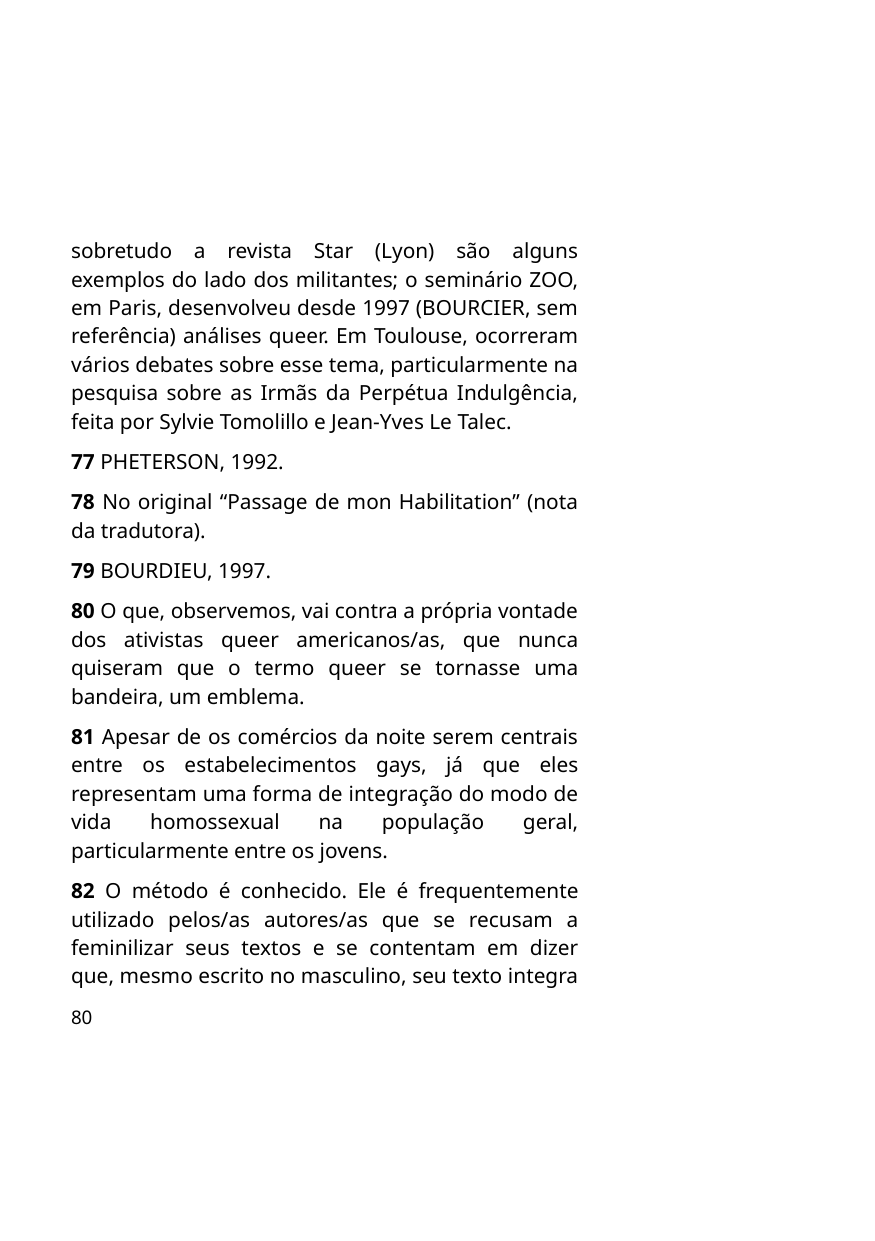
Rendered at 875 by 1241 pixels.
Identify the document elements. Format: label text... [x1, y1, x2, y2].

text 79 BOURDIEU, 1997. [71, 556, 579, 585]
text 77 PHETERSON, 1992. [71, 447, 579, 476]
text 81 Apesar de os comércios da noite serem centrais entre os estabelecimentos gays, já que eles representam uma forma de integração do modo de vida homossexual na população geral, particularmente entre os jovens. [71, 722, 579, 864]
text sobretudo a revista Star (Lyon) são alguns exemplos do lado dos militantes; o seminário ZOO, em Paris, desenvolveu desde 1997 (BOURCIER, sem referência) análises queer. Em Toulouse, ocorreram vários debates sobre esse tema, particularmente na pesquisa sobre as Irmãs da Perpétua Indulgência, feita por Sylvie Tomolillo e Jean-Yves Le Talec. [71, 236, 579, 435]
text 78 No original “Passage de mon Habilitation” (nota da tradutora). [71, 487, 579, 544]
text 82 O método é conhecido. Ele é frequentemente utilizado pelos/as autores/as que se recusam a feminilizar seus textos e se contentam em dizer que, mesmo escrito no masculino, seu texto integra [71, 876, 579, 990]
text 80 O que, observemos, vai contra a própria vontade dos ativistas queer americanos/as, que nunca quiseram que o termo queer se tornasse uma bandeira, um emblema. [71, 597, 579, 710]
